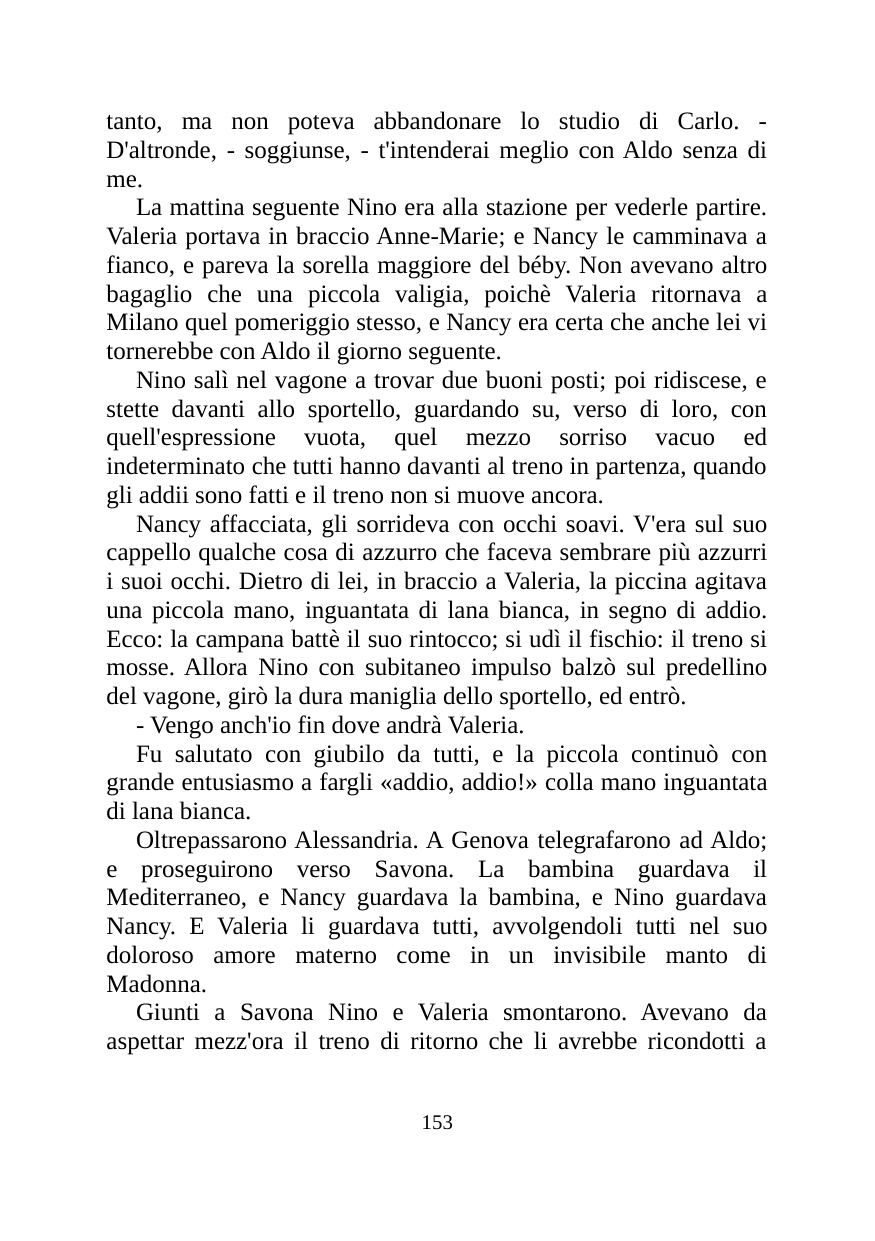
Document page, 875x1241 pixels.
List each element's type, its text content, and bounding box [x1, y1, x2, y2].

text Giunti a Savona Nino e Valeria smontarono. Avevano da aspettar mezz'ora il treno di ritorno che li avrebbe ricondotti a [106, 997, 768, 1055]
text Nino salì nel vagone a trovar due buoni posti; poi ridiscese, e stette davanti allo sportello, guardando su, verso di loro, con quell'espressione vuota, quel mezzo sorriso vacuo ed indeterminato che tutti hanno davanti al treno in partenza, quando gli addii sono fatti e il treno non si muove ancora. [106, 365, 768, 509]
text - Vengo anch'io fin dove andrà Valeria. [106, 710, 768, 739]
text Oltrepassarono Alessandria. A Genova telegrafarono ad Aldo; e proseguirono verso Savona. La bambina guardava il Mediterraneo, e Nancy guardava la bambina, e Nino guardava Nancy. E Valeria li guardava tutti, avvolgendoli tutti nel suo doloroso amore materno come in un invisibile manto di Madonna. [106, 825, 768, 997]
text La mattina seguente Nino era alla stazione per vederle partire. Valeria portava in braccio Anne-Marie; e Nancy le camminava a fianco, e pareva la sorella maggiore del béby. Non avevano altro bagaglio che una piccola valigia, poichè Valeria ritornava a Milano quel pomeriggio stesso, e Nancy era certa che anche lei vi tornerebbe con Aldo il giorno seguente. [106, 192, 768, 365]
text Nancy affacciata, gli sorrideva con occhi soavi. V'era sul suo cappello qualche cosa di azzurro che faceva sembrare più azzurri i suoi occhi. Dietro di lei, in braccio a Valeria, la piccina agitava una piccola mano, inguantata di lana bianca, in segno di addio. Ecco: la campana battè il suo rintocco; si udì il fischio: il treno si mosse. Allora Nino con subitaneo impulso balzò sul predellino del vagone, girò la dura maniglia dello sportello, ed entrò. [106, 509, 768, 710]
text tanto, ma non poteva abbandonare lo studio di Carlo. - D'altronde, - soggiunse, - t'intenderai meglio con Aldo senza di me. [106, 106, 768, 192]
text Fu salutato con giubilo da tutti, e la piccola continuò con grande entusiasmo a fargli «addio, addio!» colla mano inguantata di lana bianca. [106, 739, 768, 825]
